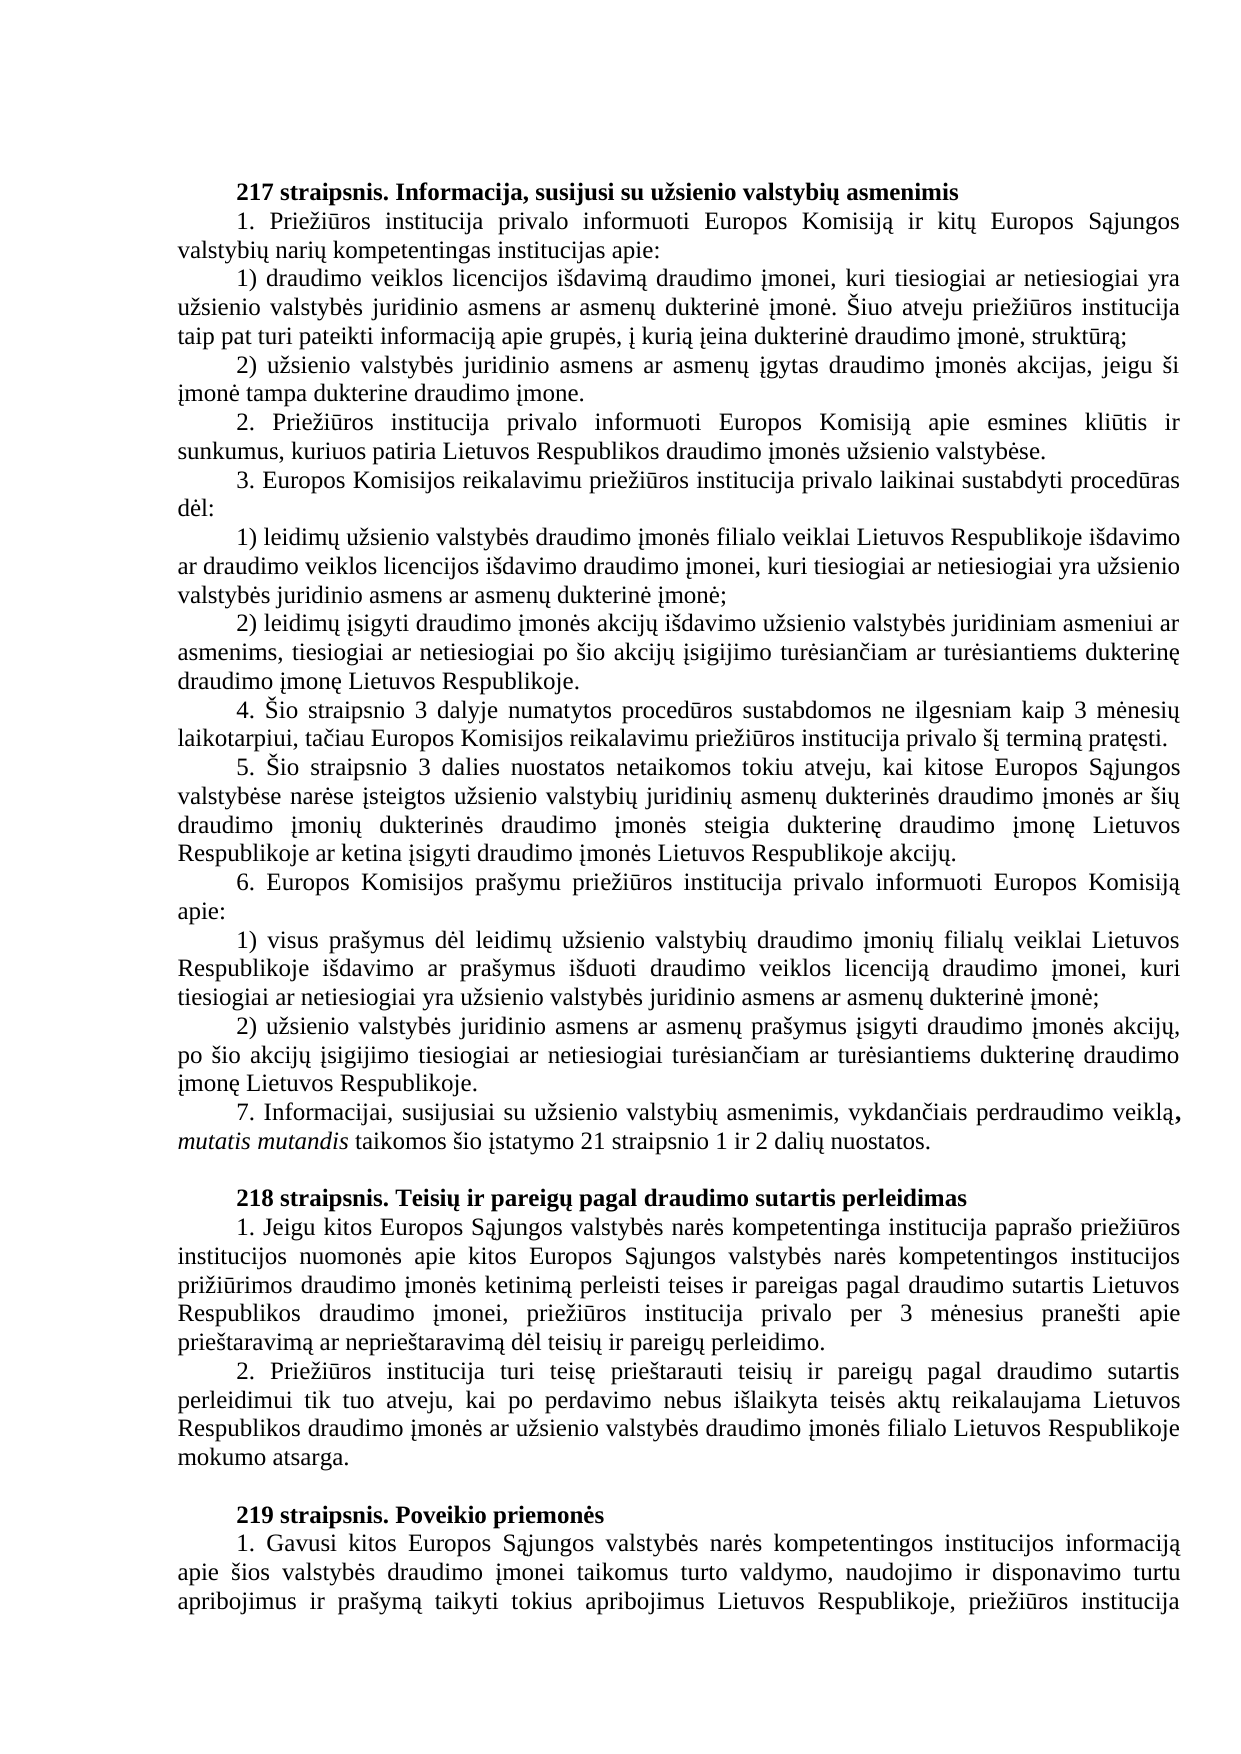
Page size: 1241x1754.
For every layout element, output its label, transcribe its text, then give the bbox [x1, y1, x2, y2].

text 217 straipsnis. Informacija, susijusi su užsienio valstybių asmenimis [177, 177, 1181, 206]
text 5. Šio straipsnio 3 dalies nuostatos netaikomos tokiu atveju, kai kitose Europos Sąjungos valstybėse narėse įsteigtos užsienio valstybių juridinių asmenų dukterinės draudimo įmonės ar šių draudimo įmonių dukterinės draudimo įmonės steigia dukterinę draudimo įmonę Lietuvos Respublikoje ar ketina įsigyti draudimo įmonės Lietuvos Respublikoje akcijų. [177, 752, 1181, 867]
text 2) užsienio valstybės juridinio asmens ar asmenų prašymus įsigyti draudimo įmonės akcijų, po šio akcijų įsigijimo tiesiogiai ar netiesiogiai turėsiančiam ar turėsiantiems dukterinę draudimo įmonę Lietuvos Respublikoje. [177, 1011, 1181, 1097]
text 1) visus prašymus dėl leidimų užsienio valstybių draudimo įmonių filialų veiklai Lietuvos Respublikoje išdavimo ar prašymus išduoti draudimo veiklos licenciją draudimo įmonei, kuri tiesiogiai ar netiesiogiai yra užsienio valstybės juridinio asmens ar asmenų dukterinė įmonė; [177, 925, 1181, 1011]
text 1) leidimų užsienio valstybės draudimo įmonės filialo veiklai Lietuvos Respublikoje išdavimo ar draudimo veiklos licencijos išdavimo draudimo įmonei, kuri tiesiogiai ar netiesiogiai yra užsienio valstybės juridinio asmens ar asmenų dukterinė įmonė; [177, 522, 1181, 608]
text 6. Europos Komisijos prašymu priežiūros institucija privalo informuoti Europos Komisiją apie: [177, 867, 1181, 925]
text 4. Šio straipsnio 3 dalyje numatytos procedūros sustabdomos ne ilgesniam kaip 3 mėnesių laikotarpiui, tačiau Europos Komisijos reikalavimu priežiūros institucija privalo šį terminą pratęsti. [177, 695, 1181, 752]
text 1. Jeigu kitos Europos Sąjungos valstybės narės kompetentinga institucija paprašo priežiūros institucijos nuomonės apie kitos Europos Sąjungos valstybės narės kompetentingos institucijos prižiūrimos draudimo įmonės ketinimą perleisti teises ir pareigas pagal draudimo sutartis Lietuvos Respublikos draudimo įmonei, priežiūros institucija privalo per 3 mėnesius pranešti apie prieštaravimą ar neprieštaravimą dėl teisių ir pareigų perleidimo. [177, 1212, 1181, 1356]
text 3. Europos Komisijos reikalavimu priežiūros institucija privalo laikinai sustabdyti procedūras dėl: [177, 465, 1181, 522]
text 2. Priežiūros institucija turi teisę prieštarauti teisių ir pareigų pagal draudimo sutartis perleidimui tik tuo atveju, kai po perdavimo nebus išlaikyta teisės aktų reikalaujama Lietuvos Respublikos draudimo įmonės ar užsienio valstybės draudimo įmonės filialo Lietuvos Respublikoje mokumo atsarga. [177, 1356, 1181, 1471]
text 2. Priežiūros institucija privalo informuoti Europos Komisiją apie esmines kliūtis ir sunkumus, kuriuos patiria Lietuvos Respublikos draudimo įmonės užsienio valstybėse. [177, 407, 1181, 465]
text 7. Informacijai, susijusiai su užsienio valstybių asmenimis, vykdančiais perdraudimo veiklą, mutatis mutandis taikomos šio įstatymo 21 straipsnio 1 ir 2 dalių nuostatos. [177, 1097, 1181, 1155]
text 2) užsienio valstybės juridinio asmens ar asmenų įgytas draudimo įmonės akcijas, jeigu ši įmonė tampa dukterine draudimo įmone. [177, 350, 1181, 407]
text 218 straipsnis. Teisių ir pareigų pagal draudimo sutartis perleidimas [177, 1183, 1181, 1212]
text 2) leidimų įsigyti draudimo įmonės akcijų išdavimo užsienio valstybės juridiniam asmeniui ar asmenims, tiesiogiai ar netiesiogiai po šio akcijų įsigijimo turėsiančiam ar turėsiantiems dukterinę draudimo įmonę Lietuvos Respublikoje. [177, 608, 1181, 695]
text 1) draudimo veiklos licencijos išdavimą draudimo įmonei, kuri tiesiogiai ar netiesiogiai yra užsienio valstybės juridinio asmens ar asmenų dukterinė įmonė. Šiuo atveju priežiūros institucija taip pat turi pateikti informaciją apie grupės, į kurią įeina dukterinė draudimo įmonė, struktūrą; [177, 263, 1181, 350]
text 1. Priežiūros institucija privalo informuoti Europos Komisiją ir kitų Europos Sąjungos valstybių narių kompetentingas institucijas apie: [177, 206, 1181, 263]
text 219 straipsnis. Poveikio priemonės [177, 1500, 1181, 1528]
text 1. Gavusi kitos Europos Sąjungos valstybės narės kompetentingos institucijos informaciją apie šios valstybės draudimo įmonei taikomus turto valdymo, naudojimo ir disponavimo turtu apribojimus ir prašymą taikyti tokius apribojimus Lietuvos Respublikoje, priežiūros institucija [177, 1528, 1181, 1615]
